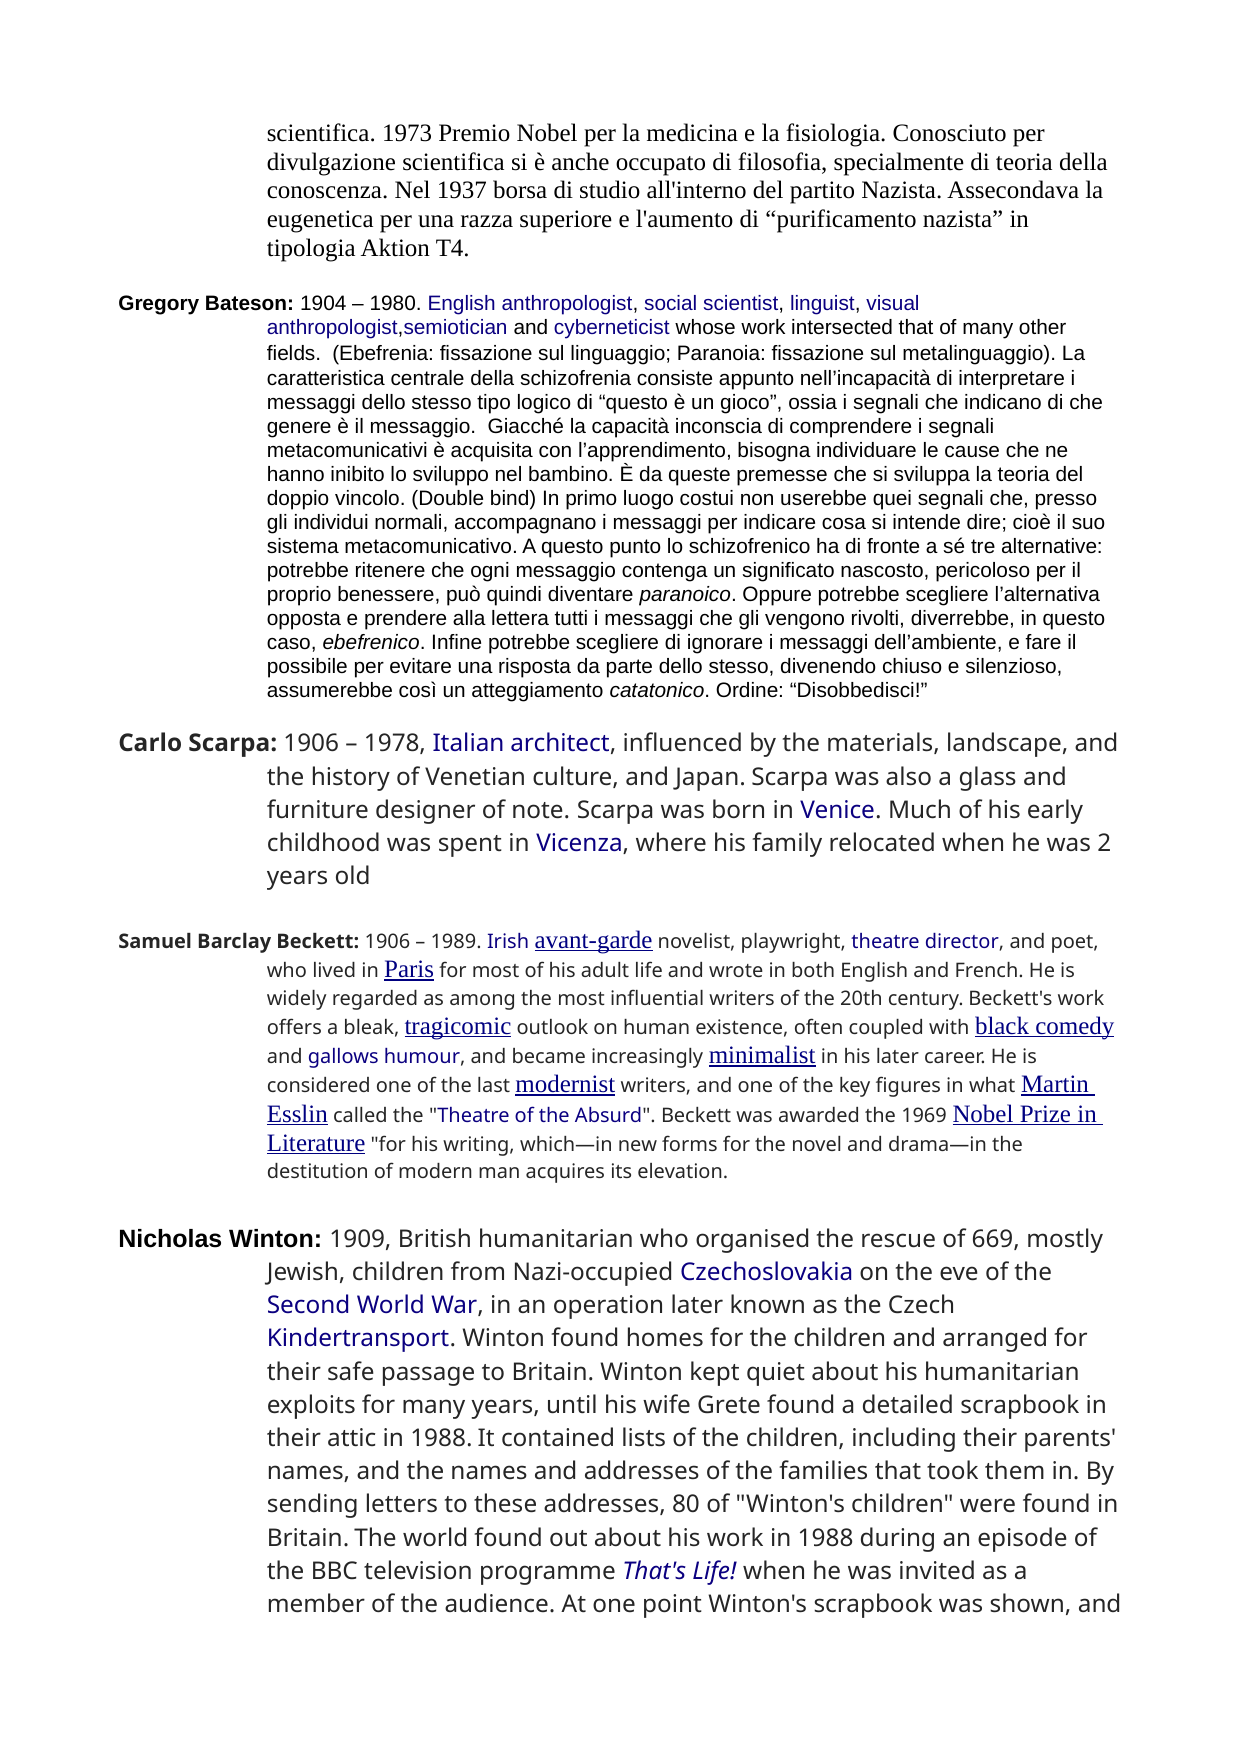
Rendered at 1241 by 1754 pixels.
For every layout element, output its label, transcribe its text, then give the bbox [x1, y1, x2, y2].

text Gregory Bateson: 1904 – 1980. English anthropologist, social scientist, linguist, visual anthropologist,semiotician and cyberneticist whose work intersected that of many other fields. (Ebefrenia: fissazione sul linguaggio; Paranoia: fissazione sul metalinguaggio). La caratteristica centrale della schizofrenia consiste appunto nell’incapacità di interpretare i messaggi dello stesso tipo logico di “questo è un gioco”, ossia i segnali che indicano di che genere è il messaggio. Giacché la capacità inconscia di comprendere i segnali metacomunicativi è acquisita con l’apprendimento, bisogna individuare le cause che ne hanno inibito lo sviluppo nel bambino. È da queste premesse che si sviluppa la teoria del doppio vincolo. (Double bind) In primo luogo costui non userebbe quei segnali che, presso gli individui normali, accompagnano i messaggi per indicare cosa si intende dire; cioè il suo sistema metacomunicativo. A questo punto lo schizofrenico ha di fronte a sé tre alternative: potrebbe ritenere che ogni messaggio contenga un significato nascosto, pericoloso per il proprio benessere, può quindi diventare paranoico. Oppure potrebbe scegliere l’alternativa opposta e prendere alla lettera tutti i messaggi che gli vengono rivolti, diverrebbe, in questo caso, ebefrenico. Infine potrebbe scegliere di ignorare i messaggi dell’ambiente, e fare il possibile per evitare una risposta da parte dello stesso, divenendo chiuso e silenzioso, assumerebbe così un atteggiamento catatonico. Ordine: “Disobbedisci!” [118, 291, 1122, 702]
text Samuel Barclay Beckett: 1906 – 1989. Irish avant-garde novelist, playwright, theatre director, and poet, who lived in Paris for most of his adult life and wrote in both English and French. He is widely regarded as among the most influential writers of the 20th century. Beckett's work offers a bleak, tragicomic outlook on human existence, often coupled with black comedy and gallows humour, and became increasingly minimalist in his later career. He is considered one of the last modernist writers, and one of the key figures in what Martin Esslin called the "Theatre of the Absurd". Beckett was awarded the 1969 Nobel Prize in Literature "for his writing, which—in new forms for the novel and drama—in the destitution of modern man acquires its elevation. [118, 925, 1122, 1184]
text Carlo Scarpa: 1906 – 1978, Italian architect, influenced by the materials, landscape, and the history of Venetian culture, and Japan. Scarpa was also a glass and furniture designer of note. Scarpa was born in Venice. Much of his early childhood was spent in Vicenza, where his family relocated when he was 2 years old [118, 726, 1122, 892]
text scientifica. 1973 Premio Nobel per la medicina e la fisiologia. Conosciuto per divulgazione scientifica si è anche occupato di filosofia, specialmente di teoria della conoscenza. Nel 1937 borsa di studio all'interno del partito Nazista. Assecondava la eugenetica per una razza superiore e l'aumento di “purificamento nazista” in tipologia Aktion T4. [118, 118, 1122, 262]
text Nicholas Winton: 1909, British humanitarian who organised the rescue of 669, mostly Jewish, children from Nazi-occupied Czechoslovakia on the eve of the Second World War, in an operation later known as the Czech Kindertransport. Winton found homes for the children and arranged for their safe passage to Britain. Winton kept quiet about his humanitarian exploits for many years, until his wife Grete found a detailed scrapbook in their attic in 1988. It contained lists of the children, including their parents' names, and the names and addresses of the families that took them in. By sending letters to these addresses, 80 of "Winton's children" were found in Britain. The world found out about his work in 1988 during an episode of the BBC television programme That's Life! when he was invited as a member of the audience. At one point Winton's scrapbook was shown, and [118, 1221, 1122, 1620]
